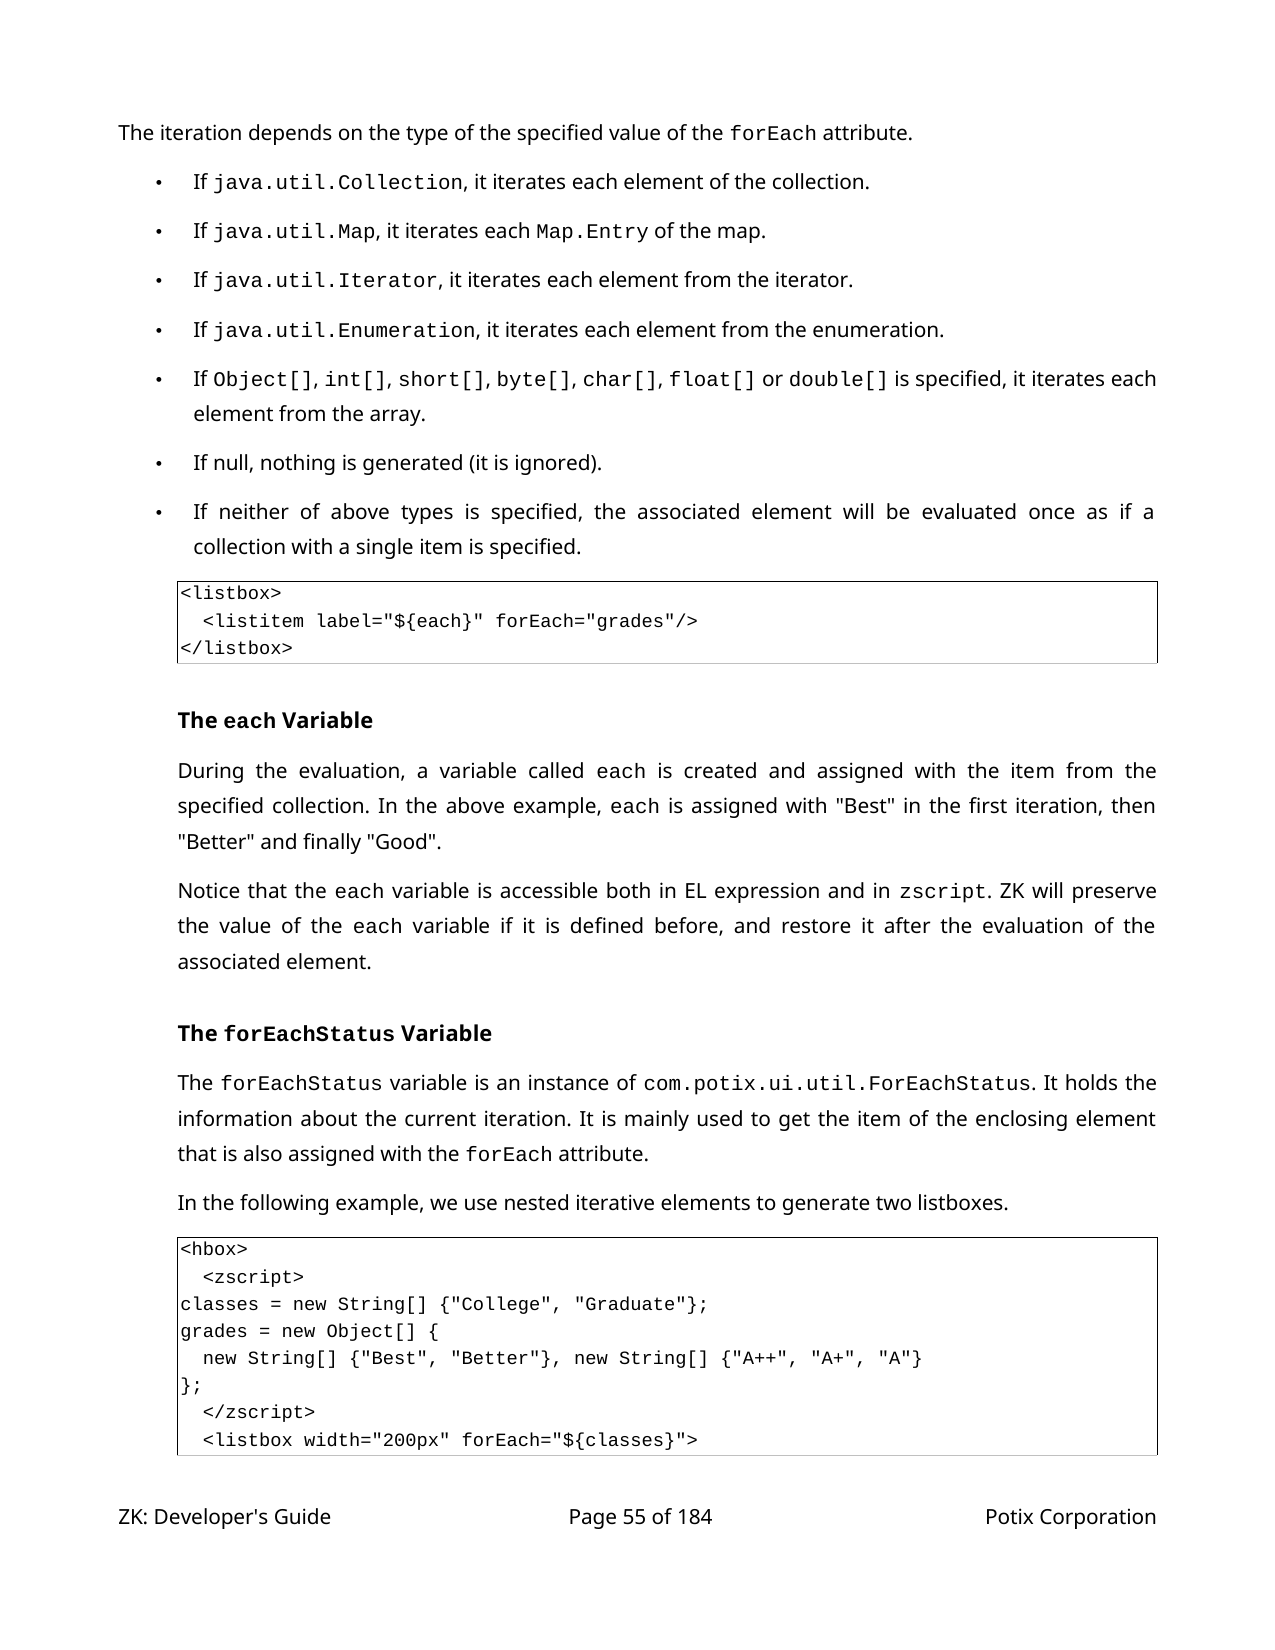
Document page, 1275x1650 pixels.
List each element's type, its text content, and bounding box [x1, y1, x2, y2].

subtitle The each Variable [177, 705, 1157, 736]
list If java.util.Enumeration, it iterates each element from the enumeration. [156, 315, 1157, 343]
text </listbox> [178, 636, 1157, 663]
text <listbox> [178, 582, 1157, 606]
list If Object[], int[], short[], byte[], char[], float[] or double[] is specified, it iterates each element from the array. [156, 364, 1157, 428]
text <hbox> [178, 1238, 1157, 1262]
text In the following example, we use nested iterative elements to generate two listboxes. [177, 1188, 1157, 1217]
list If java.util.Iterator, it iterates each element from the iterator. [156, 266, 1157, 294]
text <listitem label="${each}" forEach="grades"/> [178, 608, 1157, 633]
list If java.util.Map, it iterates each Map.Entry of the map. [156, 216, 1157, 245]
text <listbox width="200px" forEach="${classes}"> [178, 1428, 1157, 1455]
text new String[] {"Best", "Better"}, new String[] {"A++", "A+", "A"} [178, 1346, 1157, 1370]
list If neither of above types is specified, the associated element will be evaluated once as if a collection with a single item is specified. [156, 497, 1157, 561]
text <zscript> [178, 1264, 1157, 1289]
text The iteration depends on the type of the specified value of the forEach attribute. [118, 118, 1157, 147]
text During the evaluation, a variable called each is created and assigned with the item from the specified collection. In the above example, each is assigned with "Best" in the first iteration, then "Better" and finally "Good". [177, 756, 1157, 855]
text The forEachStatus variable is an instance of com.potix.ui.util.ForEachStatus. It holds the information about the current iteration. It is mainly used to get the item of the enclosing element that is also assigned with the forEach attribute. [177, 1068, 1157, 1168]
text classes = new String[] {"College", "Graduate"}; [178, 1292, 1157, 1316]
list If null, nothing is generated (it is ignored). [156, 448, 1157, 477]
text grades = new Object[] { [178, 1319, 1157, 1343]
text Notice that the each variable is accessible both in EL expression and in zscript. ZK will preserve the value of the each variable if it is defined before, and restore it after the evaluation of the associated element. [177, 876, 1157, 975]
list If java.util.Collection, it iterates each element of the collection. [156, 167, 1157, 196]
text }; [178, 1373, 1157, 1397]
subtitle The forEachStatus Variable [177, 1018, 1157, 1048]
text </zscript> [178, 1400, 1157, 1425]
